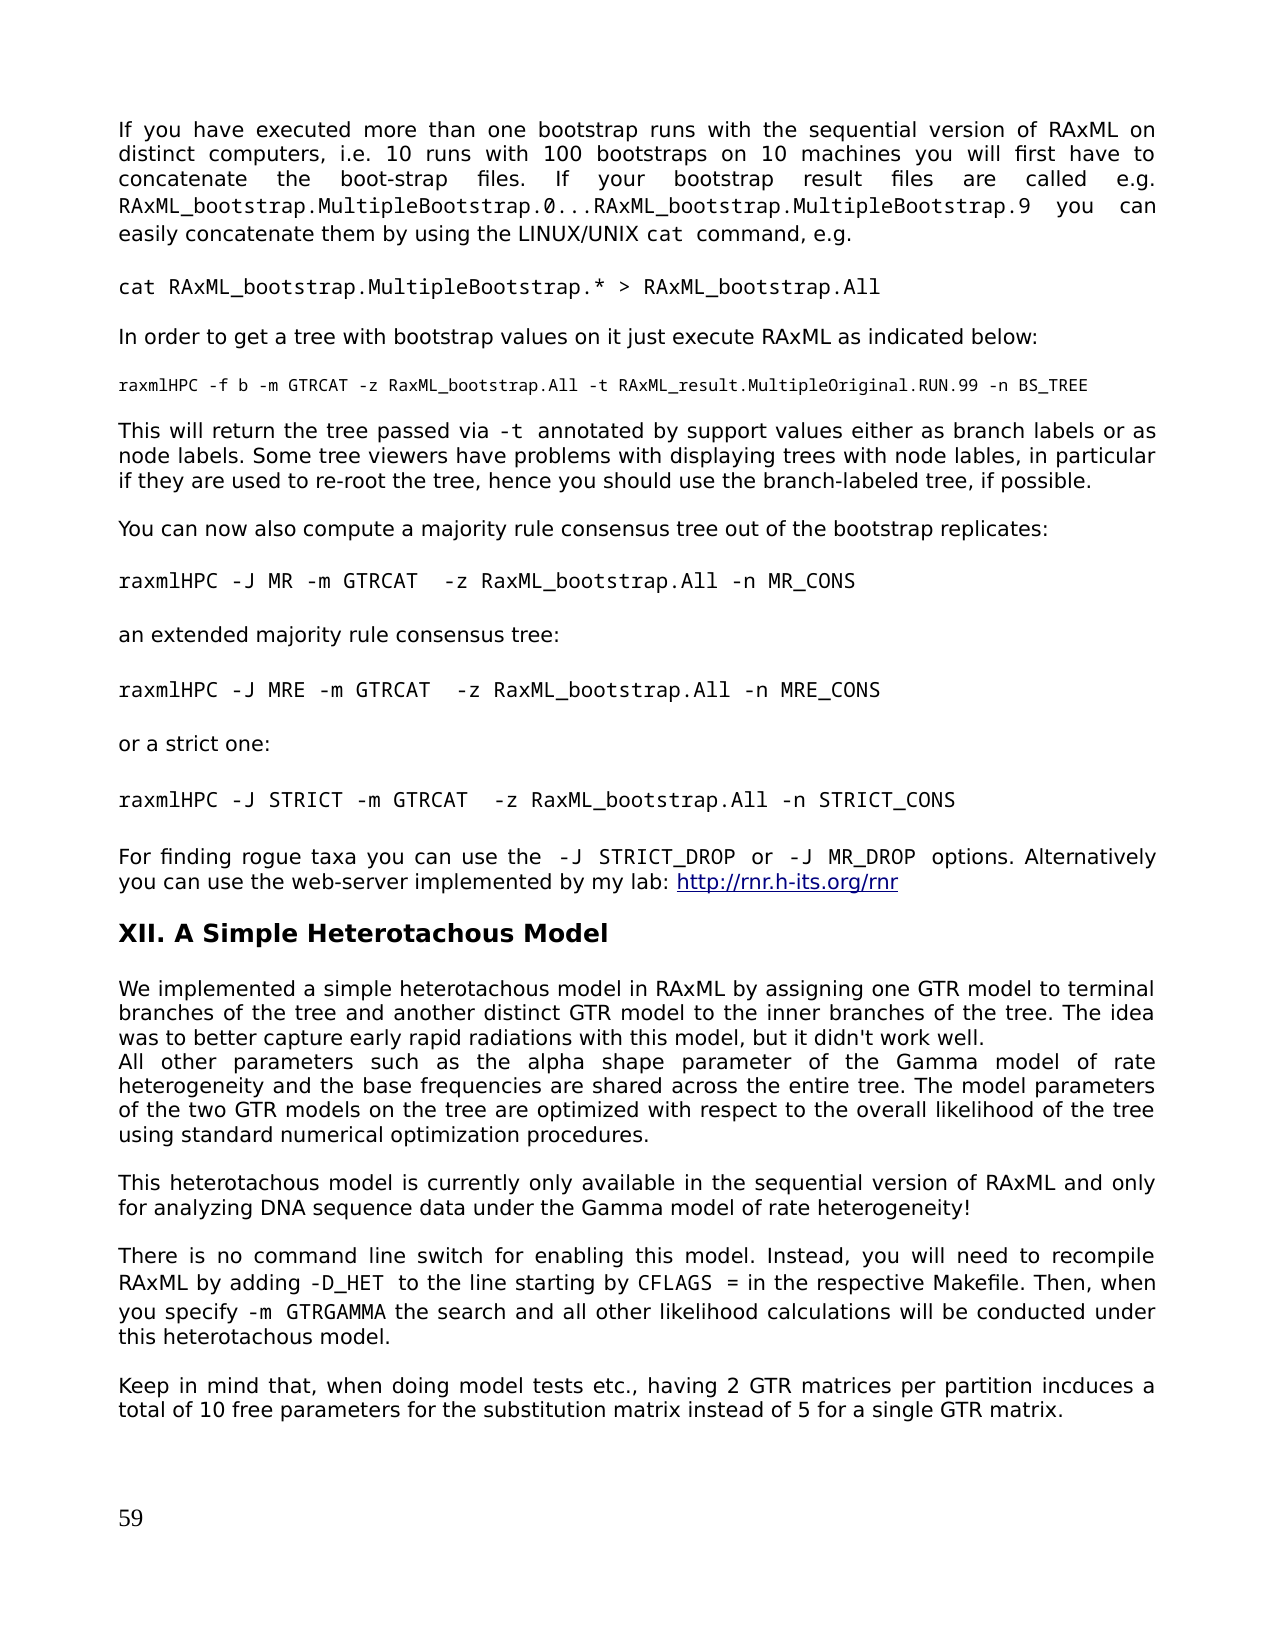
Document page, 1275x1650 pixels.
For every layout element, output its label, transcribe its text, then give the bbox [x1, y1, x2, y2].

text You can now also compute a majority rule consensus tree out of the bootstrap replicates: [118, 517, 1157, 541]
text All other parameters such as the alpha shape parameter of the Gamma model of rate heterogeneity and the base frequencies are shared across the entire tree. The model parameters of the two GTR models on the tree are optimized with respect to the overall likelihood of the tree using standard numerical optimization procedures. [118, 1050, 1157, 1147]
text raxmlHPC -f b -m GTRCAT -z RaxML_bootstrap.All -t RAxML_result.MultipleOriginal.RUN.99 -n BS_TREE [118, 373, 1157, 396]
text We implemented a simple heterotachous model in RAxML by assigning one GTR model to terminal branches of the tree and another distinct GTR model to the inner branches of the tree. The idea was to better capture early rapid radiations with this model, but it didn't work well. [118, 977, 1157, 1050]
text If you have executed more than one bootstrap runs with the sequential version of RAxML on distinct computers, i.e. 10 runs with 100 bootstraps on 10 machines you will first have to concatenate the boot-strap files. If your bootstrap result files are called e.g. RAxML_bootstrap.MultipleBootstrap.0...RAxML_bootstrap.MultipleBootstrap.9 you can easily concatenate them by using the LINUX/UNIX cat command, e.g. [118, 118, 1157, 248]
text For finding rogue taxa you can use the -J STRICT_DROP or -J MR_DROP options. Alternatively you can use the web-server implemented by my lab: http://rnr.h-its.org/rnr [118, 842, 1157, 894]
list XII. A Simple Heterotachous Model [118, 919, 1157, 948]
text raxmlHPC -J MR -m GTRCAT -z RaxML_bootstrap.All -n MR_CONS [118, 566, 1157, 594]
text Keep in mind that, when doing model tests etc., having 2 GTR matrices per partition incduces a total of 10 free parameters for the substitution matrix instead of 5 for a single GTR matrix. [118, 1374, 1157, 1422]
text raxmlHPC -J MRE -m GTRCAT -z RaxML_bootstrap.All -n MRE_CONS [118, 675, 1157, 704]
text This heterotachous model is currently only available in the sequential version of RAxML and only for analyzing DNA sequence data under the Gamma model of rate heterogeneity! [118, 1171, 1157, 1220]
text This will return the tree passed via -t annotated by support values either as branch labels or as node labels. Some tree viewers have problems with displaying trees with node lables, in particular if they are used to re-root the tree, hence you should use the branch-labeled tree, if possible. [118, 416, 1157, 493]
text or a strict one: [118, 732, 1157, 756]
text raxmlHPC -J STRICT -m GTRCAT -z RaxML_bootstrap.All -n STRICT_CONS [118, 785, 1157, 813]
text cat RAxML_bootstrap.MultipleBootstrap.* > RAxML_bootstrap.All [118, 272, 1157, 301]
text In order to get a tree with bootstrap values on it just execute RAxML as indicated below: [118, 325, 1157, 349]
text an extended majority rule consensus tree: [118, 623, 1157, 647]
text There is no command line switch for enabling this model. Instead, you will need to recompile RAxML by adding -D_HET to the line starting by CFLAGS = in the respective Makefile. Then, when you specify -m GTRGAMMA the search and all other likelihood calculations will be conducted under this heterotachous model. [118, 1244, 1157, 1349]
